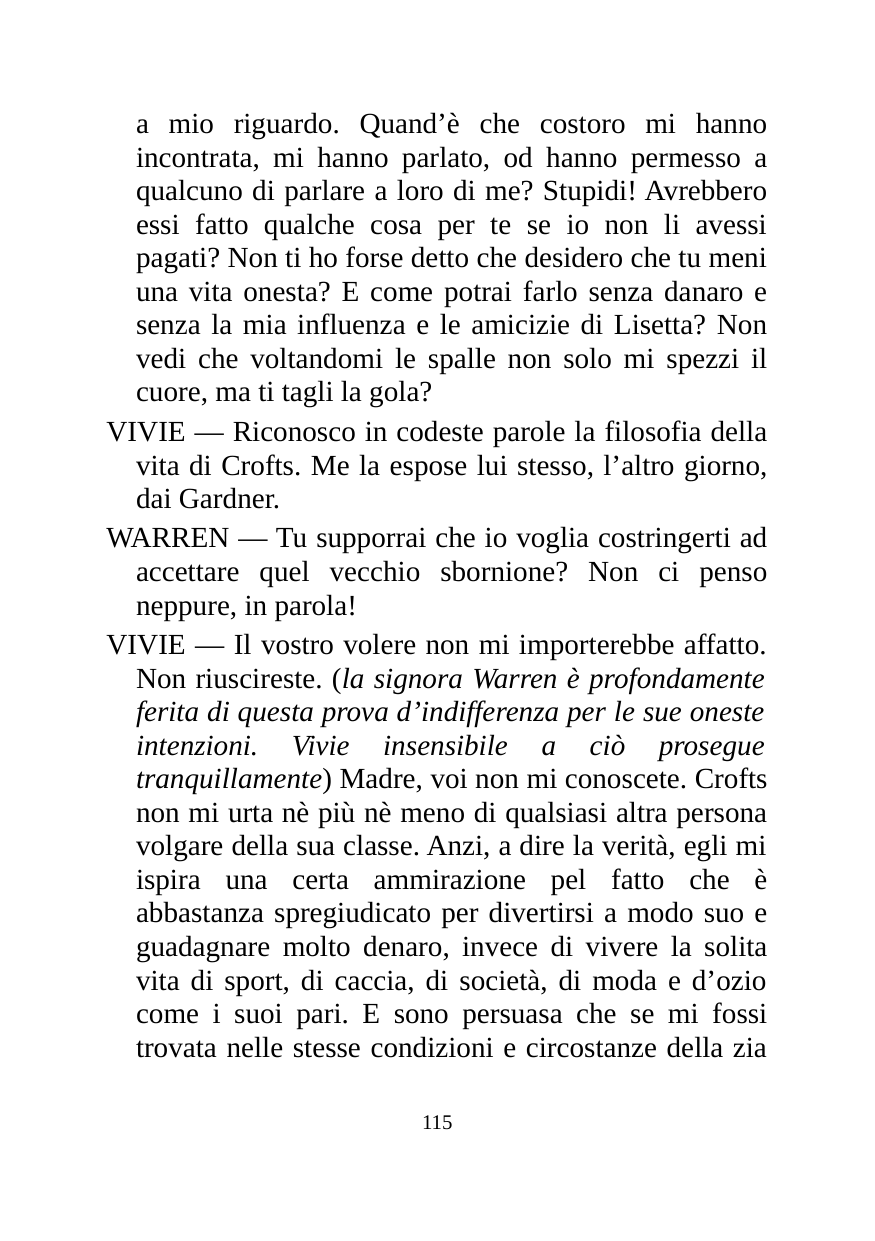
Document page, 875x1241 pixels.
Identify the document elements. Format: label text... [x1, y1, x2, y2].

text WARREN — Tu supporrai che io voglia costringerti ad accettare quel vecchio sbornione? Non ci penso neppure, in parola! [106, 521, 768, 621]
text VIVIE — Riconosco in codeste parole la filosofia della vita di Crofts. Me la espose lui stesso, l’altro giorno, dai Gardner. [106, 414, 768, 515]
text VIVIE — Il vostro volere non mi importerebbe affatto. Non riuscireste. (la signora Warren è profondamente ferita di questa prova d’indifferenza per le sue oneste intenzioni. Vivie insensibile a ciò prosegue tranquillamente) Madre, voi non mi conoscete. Crofts non mi urta nè più nè meno di qualsiasi altra persona volgare della sua classe. Anzi, a dire la verità, egli mi ispira una certa ammirazione pel fatto che è abbastanza spregiudicato per divertirsi a modo suo e guadagnare molto denaro, invece di vivere la solita vita di sport, di caccia, di società, di moda e d’ozio come i suoi pari. E sono persuasa che se mi fossi trovata nelle stesse condizioni e circostanze della zia [106, 627, 768, 1063]
text a mio riguardo. Quand’è che costoro mi hanno incontrata, mi hanno parlato, od hanno permesso a qualcuno di parlare a loro di me? Stupidi! Avrebbero essi fatto qualche cosa per te se io non li avessi pagati? Non ti ho forse detto che desidero che tu meni una vita onesta? E come potrai farlo senza danaro e senza la mia influenza e le amicizie di Lisetta? Non vedi che voltandomi le spalle non solo mi spezzi il cuore, ma ti tagli la gola? [106, 106, 768, 408]
